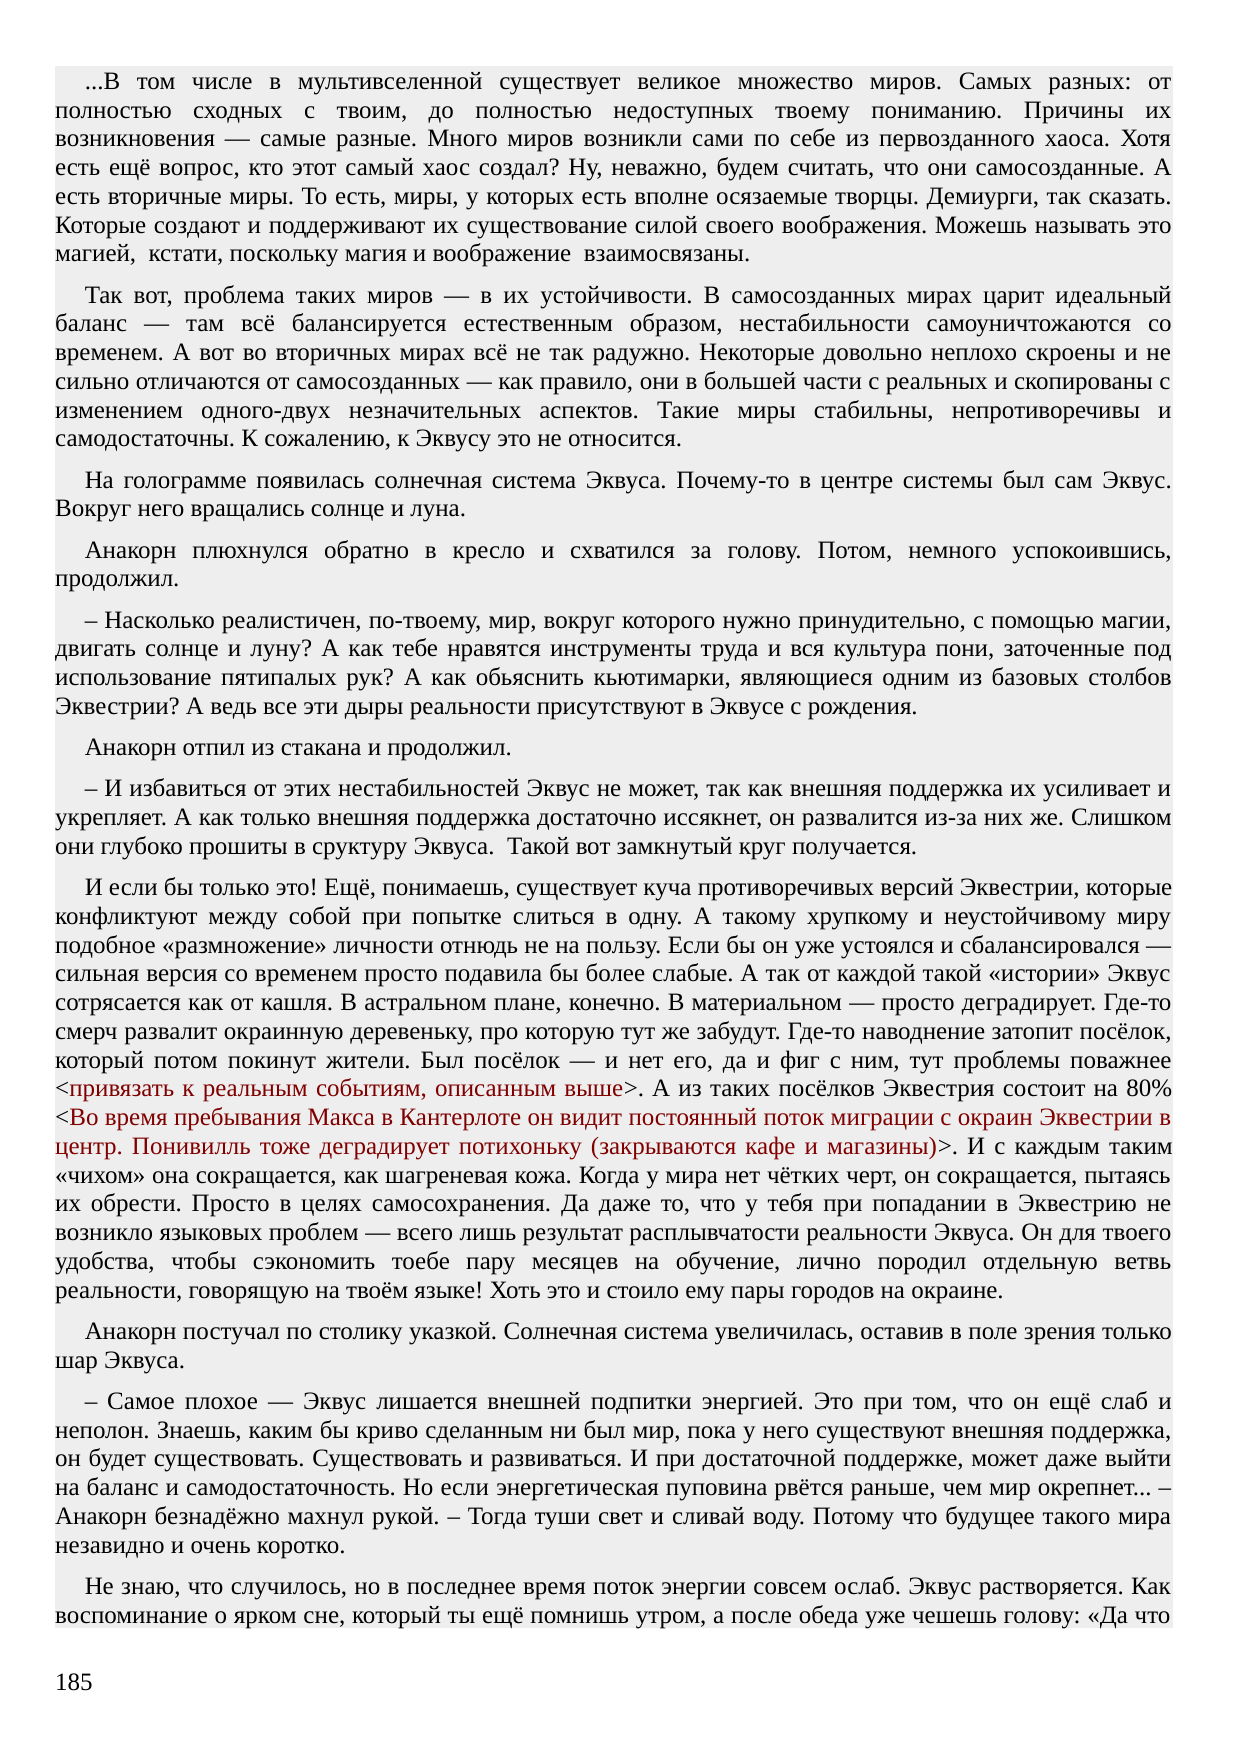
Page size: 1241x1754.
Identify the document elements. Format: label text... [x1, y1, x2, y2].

text Анакорн постучал по столику указкой. Солнечная система увеличилась, оставив в поле зрения только шар Эквуса. [55, 1316, 1173, 1373]
text Анакорн отпил из стакана и продолжил. [55, 732, 1173, 761]
text – И избавиться от этих нестабильностей Эквус не может, так как внешняя поддержка их усиливает и укрепляет. А как только внешняя поддержка достаточно иссякнет, он развалится из-за них же. Слишком они глубоко прошиты в сруктуру Эквуса. Такой вот замкнутый круг получается. [55, 773, 1173, 860]
text ...В том числе в мультивселенной существует великое множество миров. Самых разных: от полностью сходных с твоим, до полностью недоступных твоему пониманию. Причины их возникновения — самые разные. Много миров возникли сами по себе из первозданного хаоса. Хотя есть ещё вопрос, кто этот самый хаос создал? Ну, неважно, будем считать, что они самосозданные. А есть вторичные миры. То есть, миры, у которых есть вполне осязаемые творцы. Демиурги, так сказать. Которые создают и поддерживают их существование силой своего воображения. Можешь называть это магией, кстати, поскольку магия и воображение взаимосвязаны. [55, 66, 1173, 267]
text На голограмме появилась солнечная система Эквуса. Почему-то в центре системы был сам Эквус. Вокруг него вращались солнце и луна. [55, 465, 1173, 522]
text И если бы только это! Ещё, понимаешь, существует куча противоречивых версий Эквестрии, которые конфликтуют между собой при попытке слиться в одну. А такому хрупкому и неустойчивому миру подобное «размножение» личности отнюдь не на пользу. Если бы он уже устоялся и сбалансировался — сильная версия со временем просто подавила бы более слабые. А так от каждой такой «истории» Эквус сотрясается как от кашля. В астральном плане, конечно. В материальном — просто деградирует. Где-то смерч развалит окраинную деревеньку, про которую тут же забудут. Где-то наводнение затопит посёлок, который потом покинут жители. Был посёлок — и нет его, да и фиг с ним, тут проблемы поважнее <привязать к реальным событиям, описанным выше>. А из таких посёлков Эквестрия состоит на 80% <Во время пребывания Макса в Кантерлоте он видит постоянный поток миграции с окраин Эквестрии в центр. Понивилль тоже деградирует потихоньку (закрываются кафе и магазины)>. И с каждым таким «чихом» она сокращается, как шагреневая кожа. Когда у мира нет чётких черт, он сокращается, пытаясь их обрести. Просто в целях самосохранения. Да даже то, что у тебя при попадании в Эквестрию не возникло языковых проблем — всего лишь результат расплывчатости реальности Эквуса. Он для твоего удобства, чтобы сэкономить тоебе пару месяцев на обучение, лично породил отдельную ветвь реальности, говорящую на твоём языке! Хоть это и стоило ему пары городов на окраине. [55, 872, 1173, 1303]
text Не знаю, что случилось, но в последнее время поток энергии совсем ослаб. Эквус растворяется. Как воспоминание о ярком сне, который ты ещё помнишь утром, а после обеда уже чешешь голову: «Да что [55, 1571, 1173, 1628]
text Так вот, проблема таких миров — в их устойчивости. В самосозданных мирах царит идеальный баланс — там всё балансируется естественным образом, нестабильности самоуничтожаются со временем. А вот во вторичных мирах всё не так радужно. Некоторые довольно неплохо скроены и не сильно отличаются от самосозданных — как правило, они в большей части с реальных и скопированы с изменением одного-двух незначительных аспектов. Такие миры стабильны, непротиворечивы и самодостаточны. К сожалению, к Эквусу это не относится. [55, 280, 1173, 452]
text – Насколько реалистичен, по-твоему, мир, вокруг которого нужно принудительно, с помощью магии, двигать солнце и луну? А как тебе нравятся инструменты труда и вся культура пони, заточенные под использование пятипалых рук? А как обьяснить кьютимарки, являющиеся одним из базовых столбов Эквестрии? А ведь все эти дыры реальности присутствуют в Эквусе с рождения. [55, 605, 1173, 720]
text – Самое плохое — Эквус лишается внешней подпитки энергией. Это при том, что он ещё слаб и неполон. Знаешь, каким бы криво сделанным ни был мир, пока у него существуют внешняя поддержка, он будет существовать. Существовать и развиваться. И при достаточной поддержке, может даже выйти на баланс и самодостаточность. Но если энергетическая пуповина рвётся раньше, чем мир окрепнет... – Анакорн безнадёжно махнул рукой. – Тогда туши свет и сливай воду. Потому что будущее такого мира незавидно и очень коротко. [55, 1386, 1173, 1558]
text Анакорн плюхнулся обратно в кресло и схватился за голову. Потом, немного успокоившись, продолжил. [55, 535, 1173, 592]
